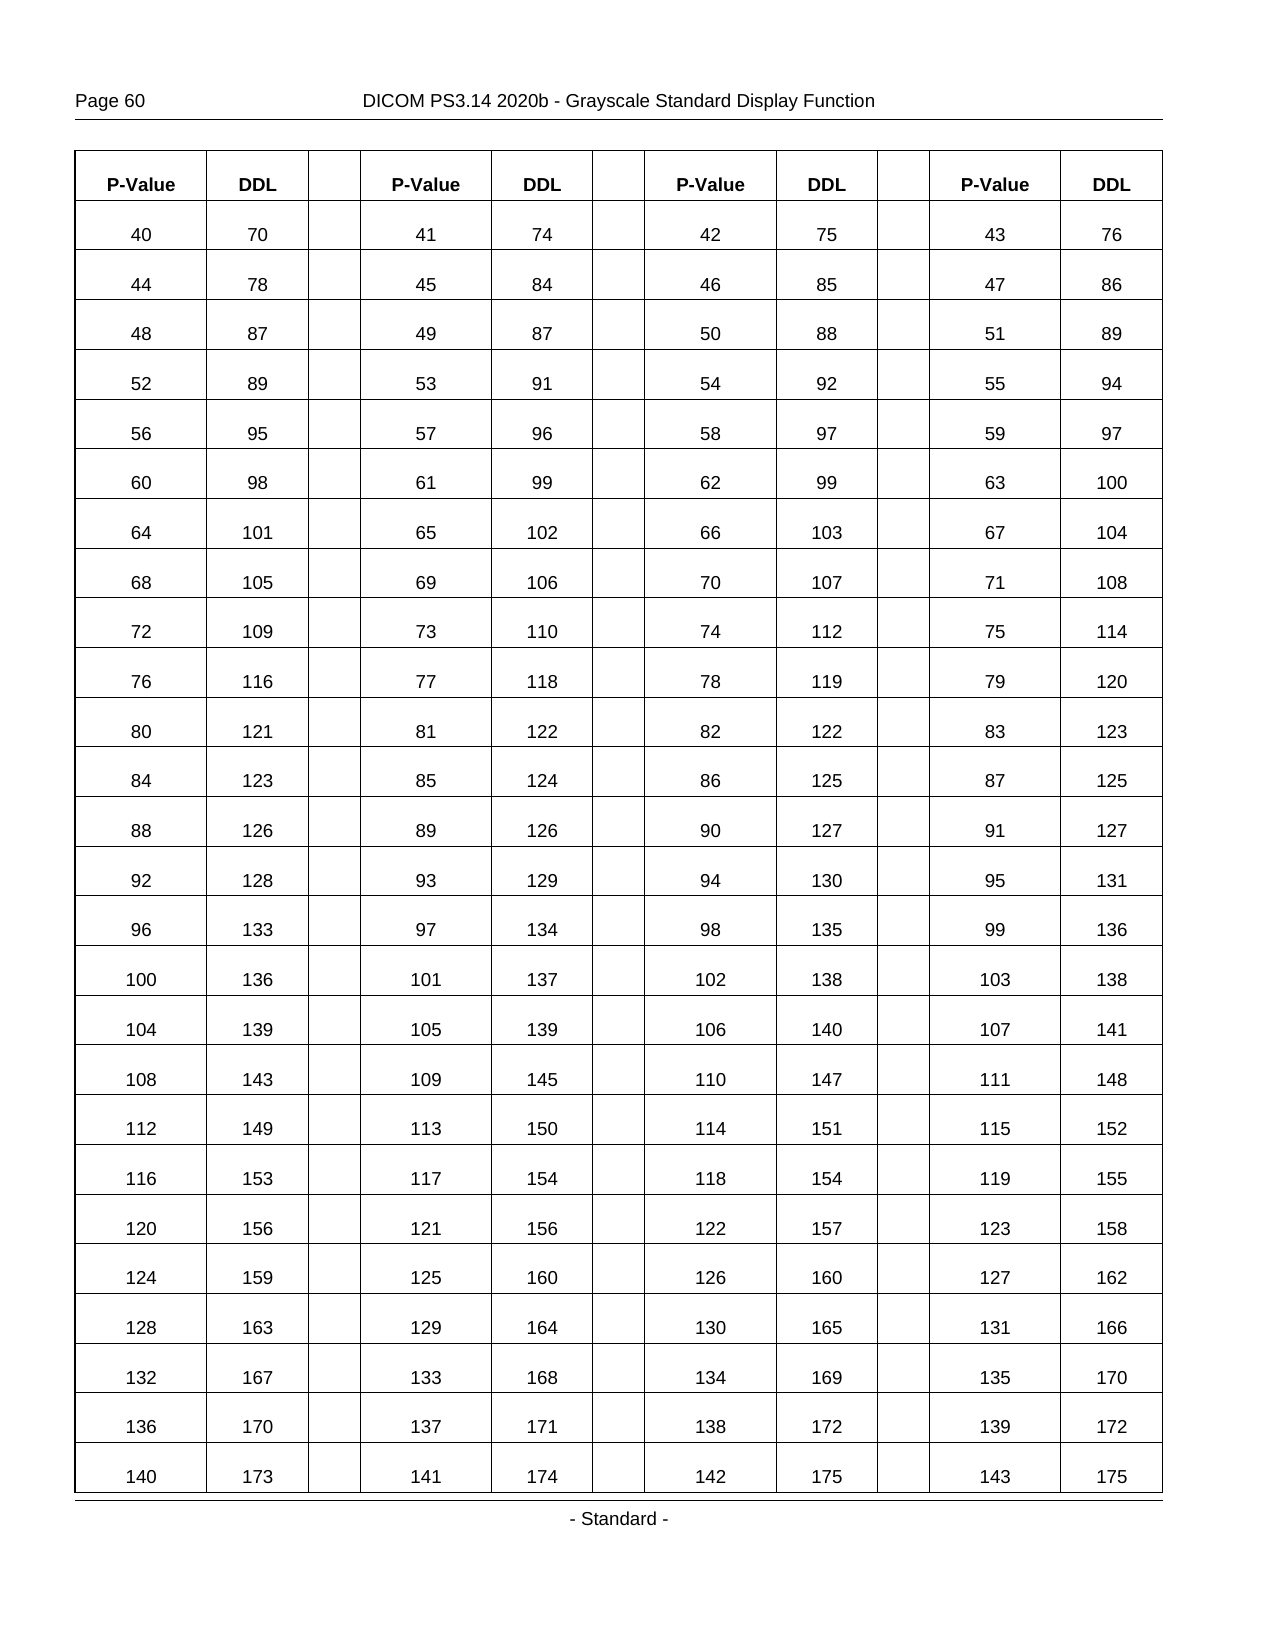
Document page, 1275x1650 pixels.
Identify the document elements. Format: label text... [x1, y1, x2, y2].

table_cell [593, 747, 644, 796]
table_cell 49 [361, 300, 491, 349]
table_cell [593, 1344, 644, 1392]
table_cell 116 [207, 648, 308, 697]
table_cell 162 [1061, 1244, 1162, 1293]
table_cell 156 [492, 1195, 592, 1243]
table_cell 92 [777, 350, 877, 398]
table_cell 137 [492, 946, 592, 995]
table_cell [593, 201, 644, 249]
table_cell 73 [361, 598, 491, 647]
table_cell 111 [930, 1045, 1060, 1094]
table_cell 87 [207, 300, 308, 349]
table_cell [309, 996, 360, 1044]
table_cell 96 [492, 400, 592, 448]
table_cell 51 [930, 300, 1060, 349]
table_cell 112 [777, 598, 877, 647]
table_cell 127 [930, 1244, 1060, 1293]
table_cell [593, 1294, 644, 1342]
table_cell 103 [930, 946, 1060, 995]
table_header DDL [777, 151, 877, 200]
table_cell [593, 549, 644, 597]
table_cell 82 [645, 698, 776, 746]
table_cell 74 [492, 201, 592, 249]
table_cell 89 [1061, 300, 1162, 349]
table_cell 139 [207, 996, 308, 1044]
table_cell 128 [207, 847, 308, 895]
table_cell [878, 549, 929, 597]
table_cell [309, 1443, 360, 1492]
table_cell 138 [777, 946, 877, 995]
table_cell 81 [361, 698, 491, 746]
table_cell 122 [492, 698, 592, 746]
table_cell 103 [777, 499, 877, 547]
table_cell 141 [361, 1443, 491, 1492]
table_cell [309, 946, 360, 995]
table_cell 125 [777, 747, 877, 796]
table_cell 93 [361, 847, 491, 895]
table_cell 84 [76, 747, 206, 796]
table_cell 166 [1061, 1294, 1162, 1342]
table_cell 76 [76, 648, 206, 697]
table_cell 158 [1061, 1195, 1162, 1243]
table_cell 154 [492, 1145, 592, 1193]
table_cell 94 [645, 847, 776, 895]
table_cell 169 [777, 1344, 877, 1392]
table_cell 45 [361, 250, 491, 299]
table_cell 140 [777, 996, 877, 1044]
table_cell 135 [930, 1344, 1060, 1392]
table_cell [878, 946, 929, 995]
table_cell [878, 1344, 929, 1392]
table_cell [878, 747, 929, 796]
table_cell 88 [76, 797, 206, 846]
table_cell 87 [492, 300, 592, 349]
table_cell [309, 1294, 360, 1342]
table_cell 155 [1061, 1145, 1162, 1193]
table_cell 42 [645, 201, 776, 249]
table_cell 63 [930, 449, 1060, 498]
table_cell 77 [361, 648, 491, 697]
table_cell 86 [645, 747, 776, 796]
table_cell 165 [777, 1294, 877, 1342]
table_cell [878, 1095, 929, 1144]
table_cell 97 [777, 400, 877, 448]
table_cell [878, 400, 929, 448]
table_cell 136 [207, 946, 308, 995]
table_cell [309, 250, 360, 299]
table_cell 107 [777, 549, 877, 597]
table_cell [309, 896, 360, 945]
table_header DDL [207, 151, 308, 200]
table_cell 104 [1061, 499, 1162, 547]
table_cell 101 [361, 946, 491, 995]
table_cell [878, 250, 929, 299]
table_cell 131 [1061, 847, 1162, 895]
table_header P-Value [930, 151, 1060, 200]
table_cell 126 [492, 797, 592, 846]
table_cell 57 [361, 400, 491, 448]
table_cell 47 [930, 250, 1060, 299]
table_cell 88 [777, 300, 877, 349]
table_cell 136 [76, 1393, 206, 1442]
table_cell [593, 648, 644, 697]
table_cell [593, 847, 644, 895]
table_cell 129 [492, 847, 592, 895]
table_cell [309, 747, 360, 796]
table_cell [309, 698, 360, 746]
table_cell [309, 1393, 360, 1442]
table_cell [878, 1045, 929, 1094]
table_cell [878, 1145, 929, 1193]
table_cell 159 [207, 1244, 308, 1293]
table_cell [878, 648, 929, 697]
table_cell 41 [361, 201, 491, 249]
table_cell 149 [207, 1095, 308, 1144]
table_cell [593, 1393, 644, 1442]
table_cell [878, 1443, 929, 1492]
table_cell 130 [777, 847, 877, 895]
table_cell 94 [1061, 350, 1162, 398]
table_cell [309, 300, 360, 349]
table_cell 122 [777, 698, 877, 746]
table_cell 172 [1061, 1393, 1162, 1442]
table_cell 55 [930, 350, 1060, 398]
table_cell 98 [645, 896, 776, 945]
table_cell 69 [361, 549, 491, 597]
table_cell 136 [1061, 896, 1162, 945]
table_cell 67 [930, 499, 1060, 547]
table_cell 104 [76, 996, 206, 1044]
table_cell [309, 549, 360, 597]
table_header [593, 151, 644, 200]
table_cell 129 [361, 1294, 491, 1342]
table_cell 119 [777, 648, 877, 697]
table_cell 160 [777, 1244, 877, 1293]
table_cell 151 [777, 1095, 877, 1144]
table_cell 128 [76, 1294, 206, 1342]
table_cell 137 [361, 1393, 491, 1442]
table_cell 56 [76, 400, 206, 448]
table_cell 99 [930, 896, 1060, 945]
table_cell [593, 1443, 644, 1492]
table_cell [878, 1393, 929, 1442]
table_cell [593, 946, 644, 995]
table_cell 112 [76, 1095, 206, 1144]
table_cell [878, 499, 929, 547]
table_cell [878, 896, 929, 945]
table_cell 173 [207, 1443, 308, 1492]
table_cell 113 [361, 1095, 491, 1144]
table_cell 127 [777, 797, 877, 846]
table_cell 160 [492, 1244, 592, 1293]
table_cell [878, 797, 929, 846]
table_cell 48 [76, 300, 206, 349]
table_cell 80 [76, 698, 206, 746]
table_cell 99 [492, 449, 592, 498]
table_cell 90 [645, 797, 776, 846]
table_cell 126 [207, 797, 308, 846]
table_cell 102 [645, 946, 776, 995]
table_cell 96 [76, 896, 206, 945]
table_cell 157 [777, 1195, 877, 1243]
table_cell [878, 1195, 929, 1243]
table_cell 78 [207, 250, 308, 299]
table_cell [878, 598, 929, 647]
table_cell 170 [1061, 1344, 1162, 1392]
table_cell [593, 896, 644, 945]
table_cell 175 [777, 1443, 877, 1492]
table_cell 89 [361, 797, 491, 846]
table_cell [309, 648, 360, 697]
table_cell 134 [645, 1344, 776, 1392]
table_cell [593, 350, 644, 398]
table_cell 125 [361, 1244, 491, 1293]
table_cell 72 [76, 598, 206, 647]
table_cell 53 [361, 350, 491, 398]
table_cell [309, 400, 360, 448]
table_cell [309, 1145, 360, 1193]
table_cell 70 [645, 549, 776, 597]
table_cell 123 [1061, 698, 1162, 746]
table_cell 70 [207, 201, 308, 249]
table_cell [593, 598, 644, 647]
table_cell [593, 1045, 644, 1094]
table_cell 142 [645, 1443, 776, 1492]
table_cell 86 [1061, 250, 1162, 299]
table_cell [309, 797, 360, 846]
table_cell 120 [76, 1195, 206, 1243]
table_cell 154 [777, 1145, 877, 1193]
table_cell 116 [76, 1145, 206, 1193]
table_cell [878, 350, 929, 398]
table_cell 124 [492, 747, 592, 796]
table_cell 75 [777, 201, 877, 249]
table_cell 105 [207, 549, 308, 597]
table_cell 167 [207, 1344, 308, 1392]
table_cell 138 [645, 1393, 776, 1442]
table_cell [309, 1095, 360, 1144]
table_cell 43 [930, 201, 1060, 249]
table_cell 150 [492, 1095, 592, 1144]
table_cell 95 [207, 400, 308, 448]
table_cell 101 [207, 499, 308, 547]
table_cell 50 [645, 300, 776, 349]
table_cell 133 [207, 896, 308, 945]
table_cell 87 [930, 747, 1060, 796]
table_cell 174 [492, 1443, 592, 1492]
table_cell 44 [76, 250, 206, 299]
table_cell 118 [645, 1145, 776, 1193]
table_cell 91 [930, 797, 1060, 846]
table_cell 109 [361, 1045, 491, 1094]
table_header P-Value [361, 151, 491, 200]
table_cell 120 [1061, 648, 1162, 697]
table_cell 60 [76, 449, 206, 498]
table_cell 117 [361, 1145, 491, 1193]
table_cell 78 [645, 648, 776, 697]
table_cell 54 [645, 350, 776, 398]
table_cell [878, 201, 929, 249]
table_header [309, 151, 360, 200]
table_cell 121 [361, 1195, 491, 1243]
table_cell 71 [930, 549, 1060, 597]
table_cell 119 [930, 1145, 1060, 1193]
table_cell [309, 1344, 360, 1392]
table_cell [309, 449, 360, 498]
table_header DDL [492, 151, 592, 200]
table_cell [309, 201, 360, 249]
table_cell 100 [76, 946, 206, 995]
table_cell 170 [207, 1393, 308, 1442]
table_cell 114 [645, 1095, 776, 1144]
table_cell 143 [930, 1443, 1060, 1492]
table_cell 102 [492, 499, 592, 547]
table_cell 125 [1061, 747, 1162, 796]
table_cell 132 [76, 1344, 206, 1392]
table_cell 114 [1061, 598, 1162, 647]
table_cell 124 [76, 1244, 206, 1293]
table_cell 75 [930, 598, 1060, 647]
table_cell [878, 1294, 929, 1342]
table_cell 68 [76, 549, 206, 597]
table_cell [309, 350, 360, 398]
table_cell 148 [1061, 1045, 1162, 1094]
table_cell [593, 400, 644, 448]
table_cell [593, 449, 644, 498]
table_cell 110 [492, 598, 592, 647]
table_cell 115 [930, 1095, 1060, 1144]
table_cell [309, 598, 360, 647]
table_cell [593, 1095, 644, 1144]
table_cell 61 [361, 449, 491, 498]
table_cell 141 [1061, 996, 1162, 1044]
table_cell 143 [207, 1045, 308, 1094]
table_cell [878, 996, 929, 1044]
table_cell 122 [645, 1195, 776, 1243]
table_cell 118 [492, 648, 592, 697]
table_cell 79 [930, 648, 1060, 697]
table_cell 65 [361, 499, 491, 547]
table_cell 97 [1061, 400, 1162, 448]
table_cell 123 [930, 1195, 1060, 1243]
table_cell 152 [1061, 1095, 1162, 1144]
table_cell 40 [76, 201, 206, 249]
table_cell 106 [645, 996, 776, 1044]
table_cell 153 [207, 1145, 308, 1193]
table_cell 126 [645, 1244, 776, 1293]
table_cell 175 [1061, 1443, 1162, 1492]
table_cell [309, 847, 360, 895]
table_cell 139 [492, 996, 592, 1044]
table_cell [593, 250, 644, 299]
table_header [878, 151, 929, 200]
table_cell 135 [777, 896, 877, 945]
table_cell 106 [492, 549, 592, 597]
table_cell 95 [930, 847, 1060, 895]
table_cell 66 [645, 499, 776, 547]
table_cell 107 [930, 996, 1060, 1044]
table_cell 84 [492, 250, 592, 299]
table_cell 139 [930, 1393, 1060, 1442]
table_cell 138 [1061, 946, 1162, 995]
table_cell [309, 1195, 360, 1243]
table_cell 121 [207, 698, 308, 746]
table_cell 131 [930, 1294, 1060, 1342]
table_cell 52 [76, 350, 206, 398]
table_cell 133 [361, 1344, 491, 1392]
table_header DDL [1061, 151, 1162, 200]
table_cell 89 [207, 350, 308, 398]
table_cell 108 [76, 1045, 206, 1094]
table_cell 92 [76, 847, 206, 895]
table_cell 100 [1061, 449, 1162, 498]
table_cell 168 [492, 1344, 592, 1392]
table_cell 76 [1061, 201, 1162, 249]
table_cell 127 [1061, 797, 1162, 846]
table_cell 83 [930, 698, 1060, 746]
table_cell [878, 847, 929, 895]
table_cell 156 [207, 1195, 308, 1243]
table_cell [309, 499, 360, 547]
table_cell [309, 1045, 360, 1094]
table_cell [593, 1145, 644, 1193]
table_cell 91 [492, 350, 592, 398]
table_cell 147 [777, 1045, 877, 1094]
table_cell [593, 300, 644, 349]
table_header P-Value [76, 151, 206, 200]
table_cell 108 [1061, 549, 1162, 597]
table_cell 59 [930, 400, 1060, 448]
table_cell 109 [207, 598, 308, 647]
table_cell [878, 698, 929, 746]
table_cell 98 [207, 449, 308, 498]
table_cell 123 [207, 747, 308, 796]
table_header P-Value [645, 151, 776, 200]
table_cell 74 [645, 598, 776, 647]
table_cell 140 [76, 1443, 206, 1492]
table_cell [593, 797, 644, 846]
table_cell [593, 1244, 644, 1293]
table_cell 99 [777, 449, 877, 498]
table_cell 58 [645, 400, 776, 448]
table_cell 97 [361, 896, 491, 945]
table_cell [593, 499, 644, 547]
table_cell [593, 1195, 644, 1243]
table_cell [309, 1244, 360, 1293]
table_cell 134 [492, 896, 592, 945]
table_cell 64 [76, 499, 206, 547]
table_cell 62 [645, 449, 776, 498]
table_cell 130 [645, 1294, 776, 1342]
table_cell [878, 300, 929, 349]
table_cell 85 [777, 250, 877, 299]
table_cell [878, 1244, 929, 1293]
table_cell 46 [645, 250, 776, 299]
table_cell [593, 996, 644, 1044]
table_cell 172 [777, 1393, 877, 1442]
table_cell 110 [645, 1045, 776, 1094]
table_cell 145 [492, 1045, 592, 1094]
table_cell 171 [492, 1393, 592, 1442]
table_cell 163 [207, 1294, 308, 1342]
table_cell 85 [361, 747, 491, 796]
table_cell 164 [492, 1294, 592, 1342]
table_cell [878, 449, 929, 498]
table_cell [593, 698, 644, 746]
table_cell 105 [361, 996, 491, 1044]
